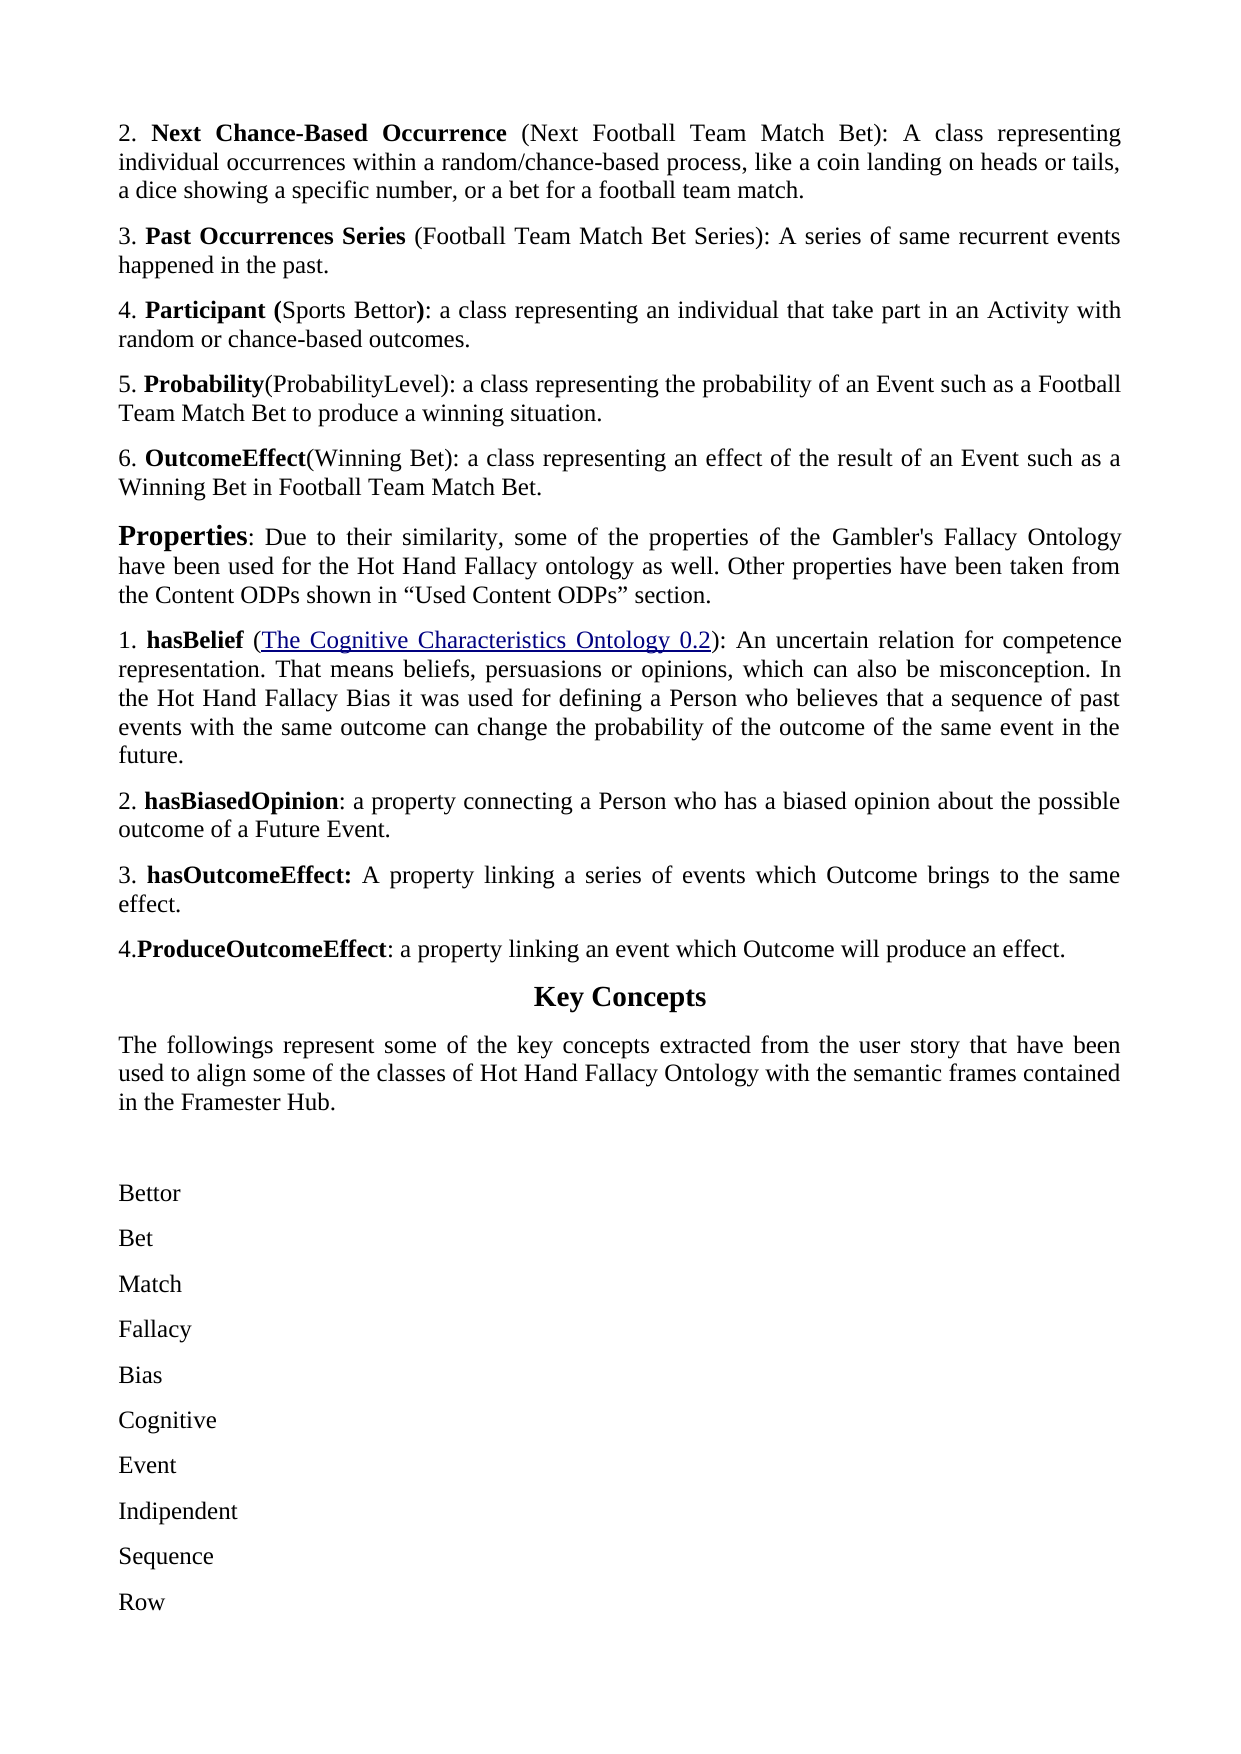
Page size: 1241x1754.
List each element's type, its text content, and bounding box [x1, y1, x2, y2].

text Bet [118, 1223, 1122, 1252]
text Match [118, 1269, 1122, 1298]
text 6. OutcomeEffect(Winning Bet): a class representing an effect of the result of an Event such as a Winning Bet in Football Team Match Bet. [118, 443, 1122, 501]
text 1. hasBelief (The Cognitive Characteristics Ontology 0.2): An uncertain relation for competence representation. That means beliefs, persuasions or opinions, which can also be misconception. In the Hot Hand Fallacy Bias it was used for defining a Person who believes that a sequence of past events with the same outcome can change the probability of the outcome of the same event in the future. [118, 625, 1122, 769]
text Sequence [118, 1541, 1122, 1570]
text Properties: Due to their similarity, some of the properties of the Gambler's Fallacy Ontology have been used for the Hot Hand Fallacy ontology as well. Other properties have been taken from the Content ODPs shown in “Used Content ODPs” section. [118, 518, 1122, 609]
text Bettor [118, 1178, 1122, 1207]
text Row [118, 1587, 1122, 1616]
text 4. Participant (Sports Bettor): a class representing an individual that take part in an Activity with random or chance-based outcomes. [118, 295, 1122, 353]
text Indipendent [118, 1496, 1122, 1525]
text The followings represent some of the key concepts extracted from the user story that have been used to align some of the classes of Hot Hand Fallacy Ontology with the semantic frames contained in the Framester Hub. [118, 1030, 1122, 1116]
text Fallacy [118, 1314, 1122, 1343]
text Key Concepts [118, 979, 1122, 1013]
text 2. hasBiasedOpinion: a property connecting a Person who has a biased opinion about the possible outcome of a Future Event. [118, 786, 1122, 843]
text 3. Past Occurrences Series (Football Team Match Bet Series): A series of same recurrent events happened in the past. [118, 221, 1122, 278]
text 3. hasOutcomeEffect: A property linking a series of events which Outcome brings to the same effect. [118, 860, 1122, 917]
text Cognitive [118, 1405, 1122, 1434]
text 4.ProduceOutcomeEffect: a property linking an event which Outcome will produce an effect. [118, 934, 1122, 963]
text 2. Next Chance-Based Occurrence (Next Football Team Match Bet): A class representing individual occurrences within a random/chance-based process, like a coin landing on heads or tails, a dice showing a specific number, or a bet for a football team match. [118, 118, 1122, 204]
text Bias [118, 1360, 1122, 1388]
text Event [118, 1451, 1122, 1479]
text 5. Probability(ProbabilityLevel): a class representing the probability of an Event such as a Football Team Match Bet to produce a winning situation. [118, 369, 1122, 427]
